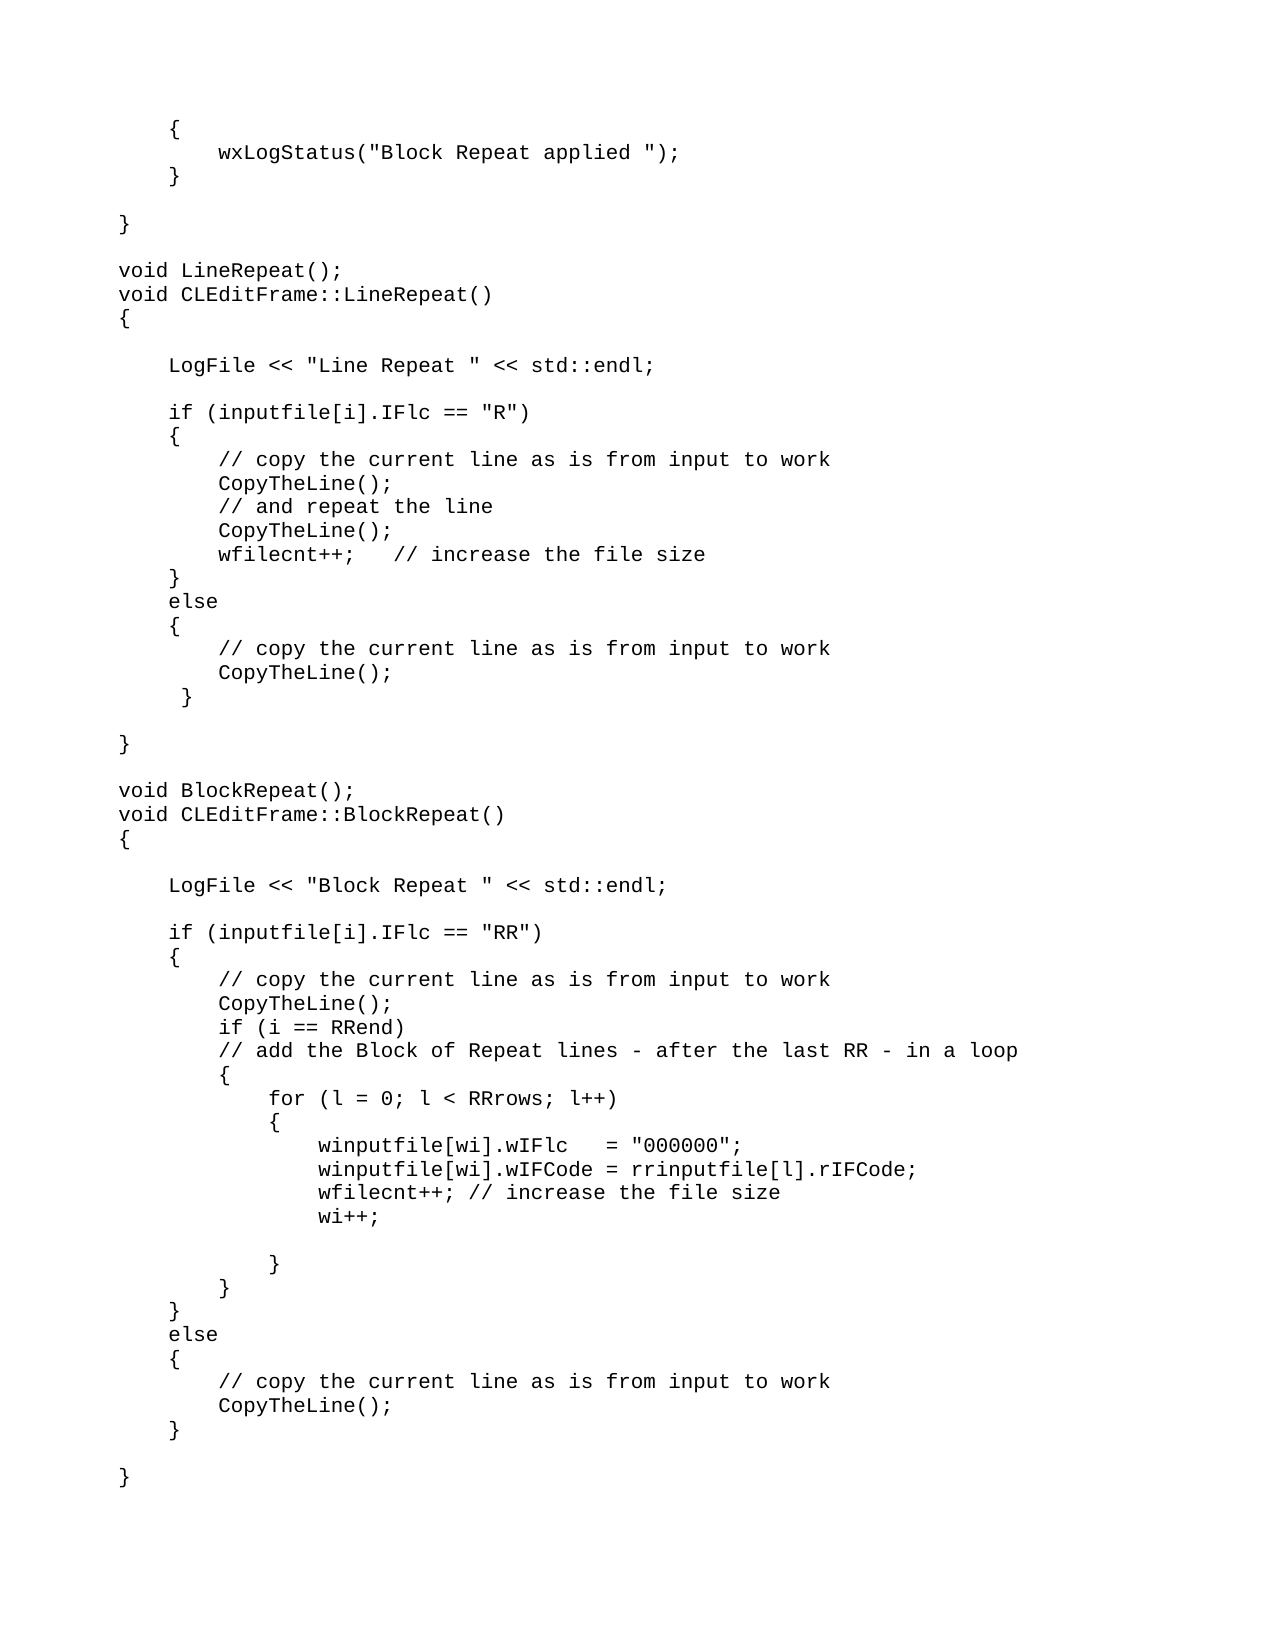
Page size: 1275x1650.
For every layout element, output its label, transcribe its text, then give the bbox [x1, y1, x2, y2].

text void CLEditFrame::LineRepeat() [118, 284, 1157, 307]
text void LineRepeat(); [118, 260, 1157, 284]
text // copy the current line as is from input to work [118, 969, 1157, 993]
text CopyTheLine(); [118, 1395, 1157, 1419]
text for (l = 0; l < RRrows; l++) [118, 1088, 1157, 1111]
text { [118, 426, 1157, 449]
text else [118, 1324, 1157, 1348]
text } [118, 1277, 1157, 1300]
text } [118, 567, 1157, 591]
text wi++; [118, 1206, 1157, 1229]
text { [118, 615, 1157, 638]
text // copy the current line as is from input to work [118, 638, 1157, 662]
text // and repeat the line [118, 496, 1157, 520]
text } [118, 1300, 1157, 1324]
text wfilecnt++; // increase the file size [118, 544, 1157, 567]
text } [118, 733, 1157, 757]
text { [118, 118, 1157, 142]
text void BlockRepeat(); [118, 780, 1157, 804]
text wxLogStatus("Block Repeat applied "); [118, 142, 1157, 165]
text void CLEditFrame::BlockRepeat() [118, 804, 1157, 827]
text // add the Block of Repeat lines - after the last RR - in a loop [118, 1040, 1157, 1064]
text wfilecnt++; // increase the file size [118, 1182, 1157, 1206]
text } [118, 165, 1157, 189]
text { [118, 307, 1157, 331]
text } [118, 686, 1157, 709]
text } [118, 213, 1157, 236]
text { [118, 1111, 1157, 1135]
text else [118, 591, 1157, 615]
text { [118, 946, 1157, 969]
text CopyTheLine(); [118, 662, 1157, 686]
text { [118, 827, 1157, 851]
text if (i == RRend) [118, 1017, 1157, 1040]
text if (inputfile[i].IFlc == "RR") [118, 922, 1157, 946]
text } [118, 1466, 1157, 1489]
text winputfile[wi].wIFlc = "000000"; [118, 1135, 1157, 1158]
text // copy the current line as is from input to work [118, 1371, 1157, 1395]
text { [118, 1348, 1157, 1371]
text LogFile << "Line Repeat " << std::endl; [118, 354, 1157, 378]
text CopyTheLine(); [118, 473, 1157, 496]
text CopyTheLine(); [118, 520, 1157, 544]
text } [118, 1419, 1157, 1442]
text winputfile[wi].wIFCode = rrinputfile[l].rIFCode; [118, 1158, 1157, 1182]
text if (inputfile[i].IFlc == "R") [118, 402, 1157, 426]
text // copy the current line as is from input to work [118, 449, 1157, 473]
text LogFile << "Block Repeat " << std::endl; [118, 875, 1157, 898]
text { [118, 1064, 1157, 1088]
text } [118, 1253, 1157, 1277]
text CopyTheLine(); [118, 993, 1157, 1017]
